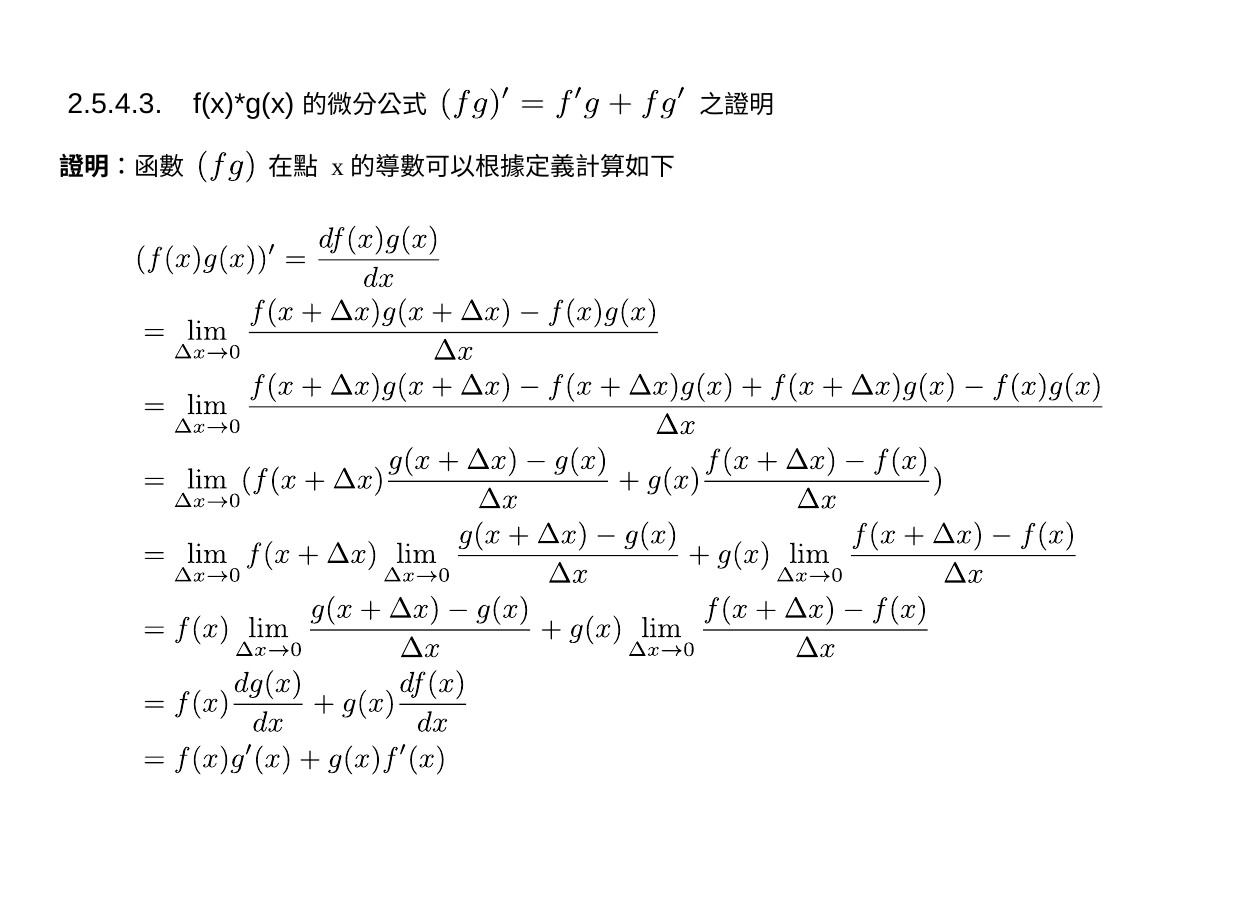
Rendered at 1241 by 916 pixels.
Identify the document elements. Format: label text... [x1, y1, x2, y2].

text 證明：函數 在點 x 的導數可以根據定義計算如下 [59, 147, 1181, 185]
subtitle f(x)*g(x) 的微分公式 之證明 [59, 84, 1181, 122]
